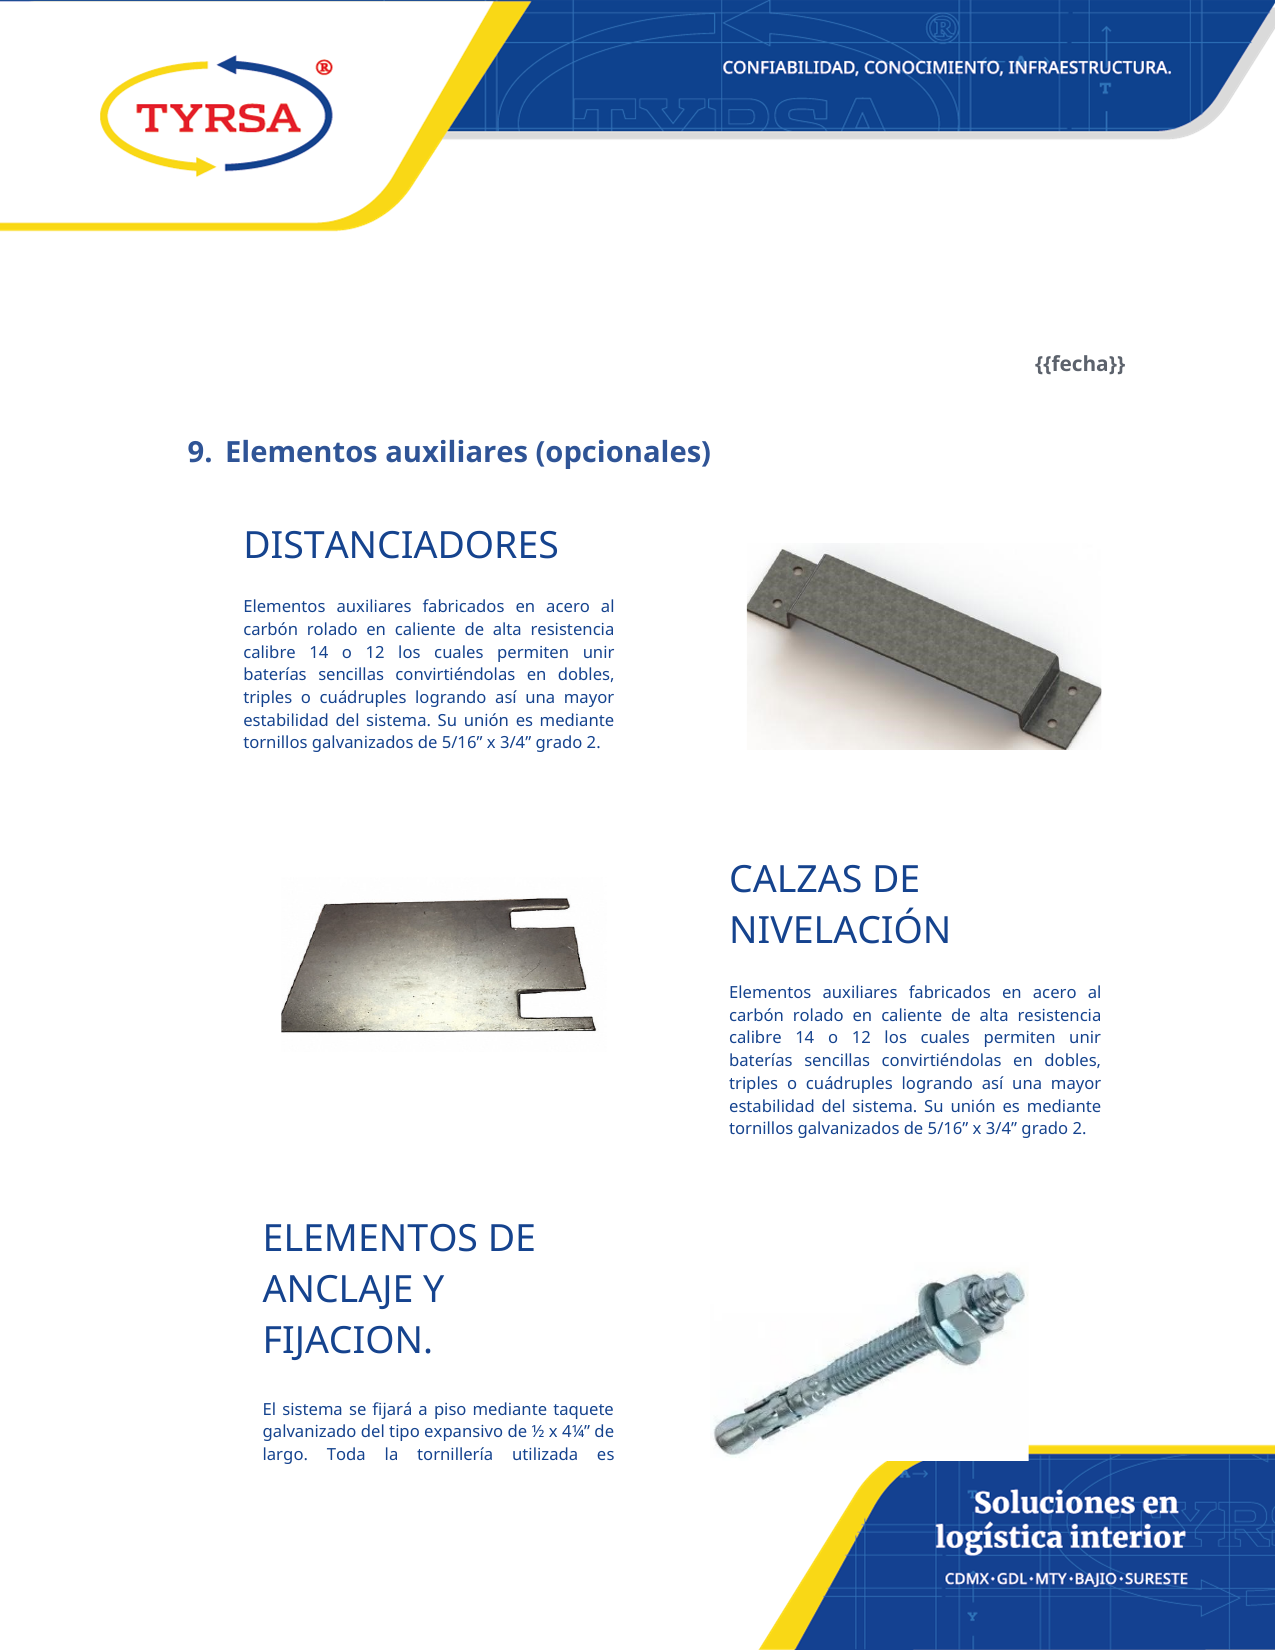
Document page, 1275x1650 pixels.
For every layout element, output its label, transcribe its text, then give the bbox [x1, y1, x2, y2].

table_header DISTANCIADORES Elementos auxiliares fabricados en acero al carbón rolado en caliente de alta resistencia calibre 14 o 12 los cuales permiten unir baterías sencillas convirtiéndolas en dobles, triples o cuádruples logrando así una mayor estabilidad del sistema. Su unión es mediante tornillos galvanizados de 5/16” x 3/4” grado 2. [139, 518, 626, 827]
table_cell El sistema se fijará a piso mediante taquete galvanizado del tipo expansivo de ½ x 4¼” de largo. Toda la tornillería utilizada es [139, 1372, 626, 1471]
table_header [626, 1211, 1113, 1471]
table_header [626, 518, 1113, 827]
table_cell Elementos auxiliares fabricados en acero al carbón rolado en caliente de alta resistencia calibre 14 o 12 los cuales permiten unir baterías sencillas convirtiéndolas en dobles, triples o cuádruples logrando así una mayor estabilidad del sistema. Su unión es mediante tornillos galvanizados de 5/16” x 3/4” grado 2. [626, 955, 1113, 1167]
table_cell [139, 827, 626, 1167]
table_header ELEMENTOS DE ANCLAJE Y FIJACION. [139, 1211, 626, 1371]
table_cell CALZAS DE NIVELACIÓN [626, 827, 1113, 954]
list Elementos auxiliares (opcionales) [187, 431, 1125, 471]
